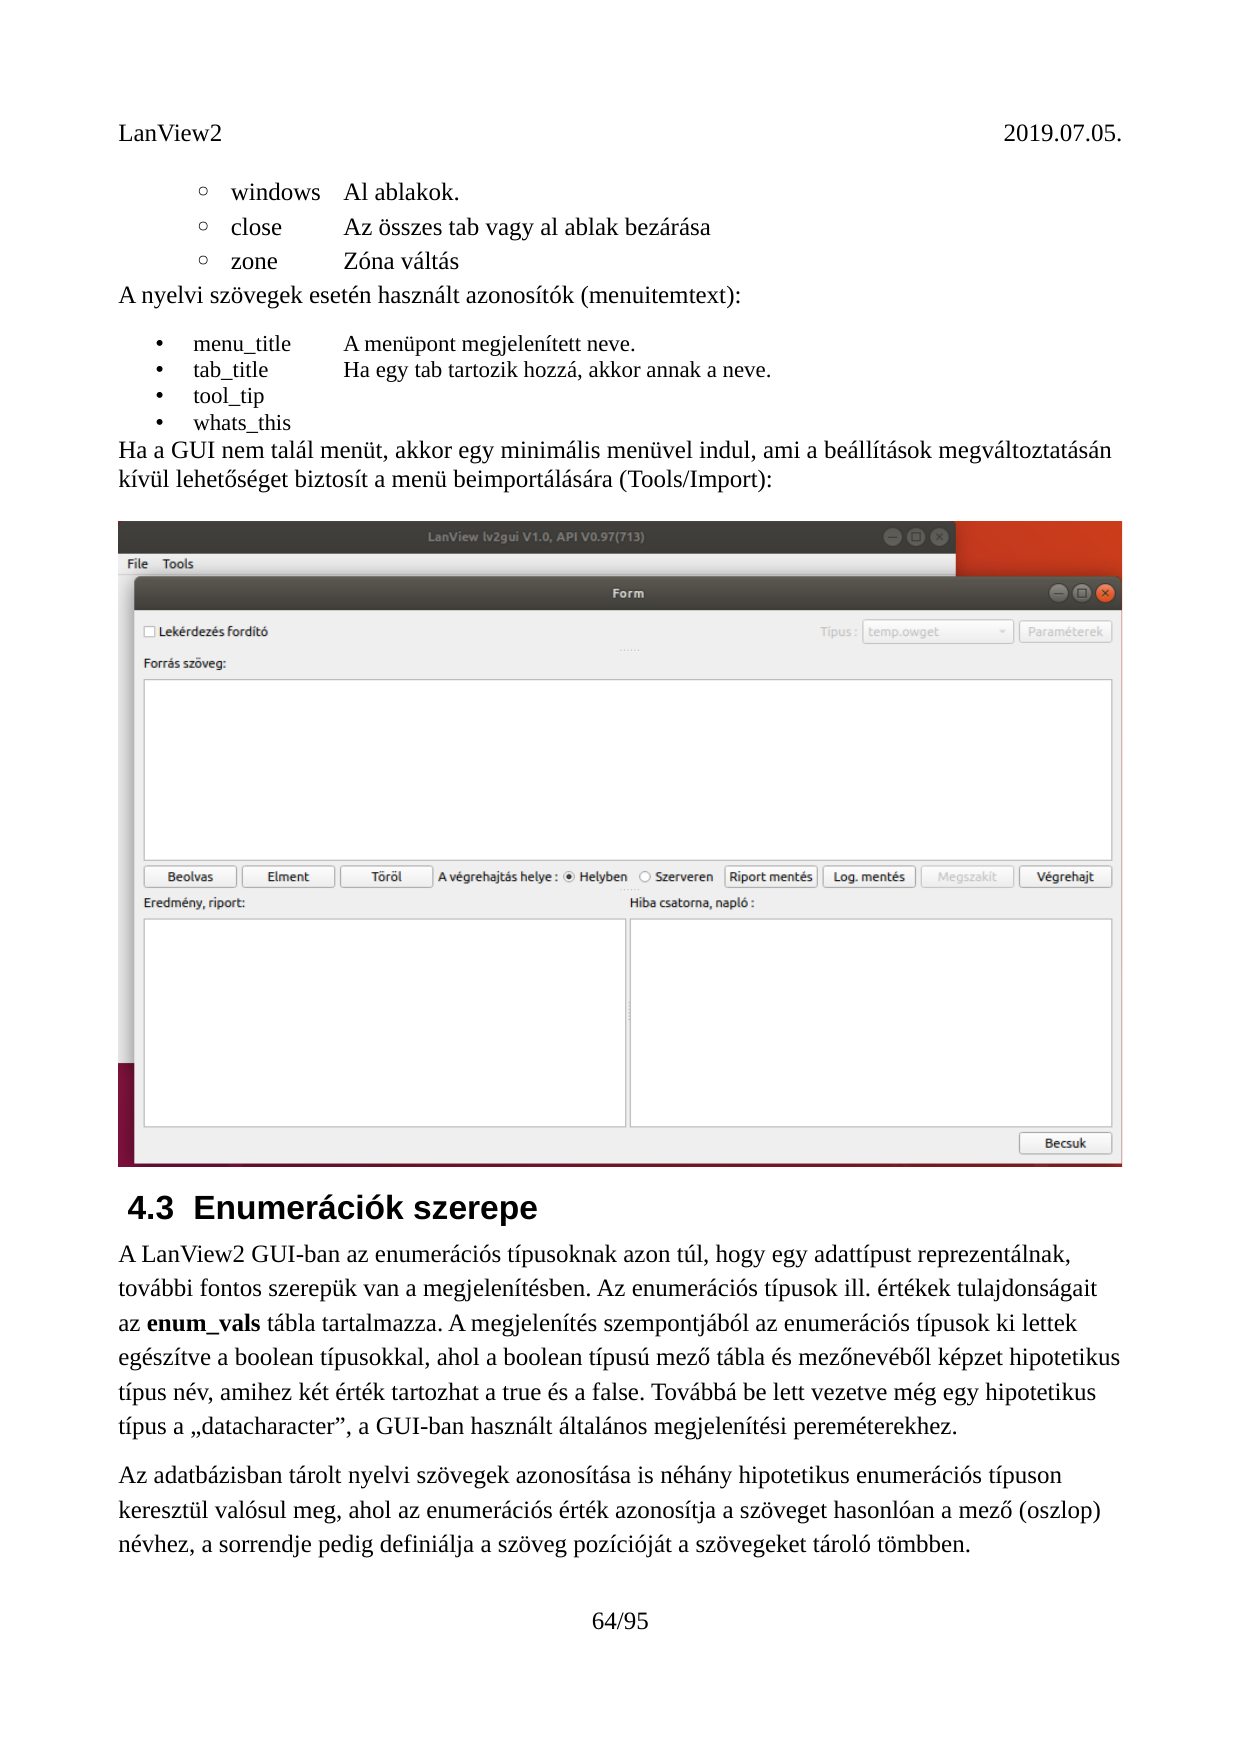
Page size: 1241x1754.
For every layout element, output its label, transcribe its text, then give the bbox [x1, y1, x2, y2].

list tool_tip [156, 382, 1122, 409]
list windows Al ablakok. [193, 177, 1122, 206]
text A LanView2 GUI-ban az enumerációs típusoknak azon túl, hogy egy adattípust reprezentálnak, további fontos szerepük van a megjelenítésben. Az enumerációs típusok ill. értékek tulajdonságait az enum_vals tábla tartalmazza. A megjelenítés szempontjából az enumerációs típusok ki lettek egészítve a boolean típusokkal, ahol a boolean típusú mező tábla és mezőnevéből képzet hipotetikus típus név, amihez két érték tartozhat a true és a false. Továbbá be lett vezetve még egy hipotetikus típus a „datacharacter”, a GUI-ban használt általános megjelenítési pereméterekhez. [118, 1239, 1122, 1440]
list whats_this [156, 409, 1122, 435]
list zone Zóna váltás [193, 246, 1122, 275]
picture [118, 521, 1123, 1167]
text A nyelvi szövegek esetén használt azonosítók (menuitemtext): [118, 281, 1122, 309]
text Ha a GUI nem talál menüt, akkor egy minimális menüvel indul, ami a beállítások megváltoztatásán kívül lehetőséget biztosít a menü beimportálására (Tools/Import): [118, 435, 1122, 492]
list close Az összes tab vagy al ablak bezárása [193, 212, 1122, 240]
list menu_title A menüpont megjelenített neve. [156, 329, 1122, 356]
text Az adatbázisban tárolt nyelvi szövegek azonosítása is néhány hipotetikus enumerációs típuson keresztül valósul meg, ahol az enumerációs érték azonosítja a szöveget hasonlóan a mező (oszlop) névhez, a sorrendje pedig definiálja a szöveg pozícióját a szövegeket tároló tömbben. [118, 1460, 1122, 1558]
list tab_title Ha egy tab tartozik hozzá, akkor annak a neve. [156, 356, 1122, 382]
subtitle Enumerációk szerepe [118, 1188, 1122, 1226]
